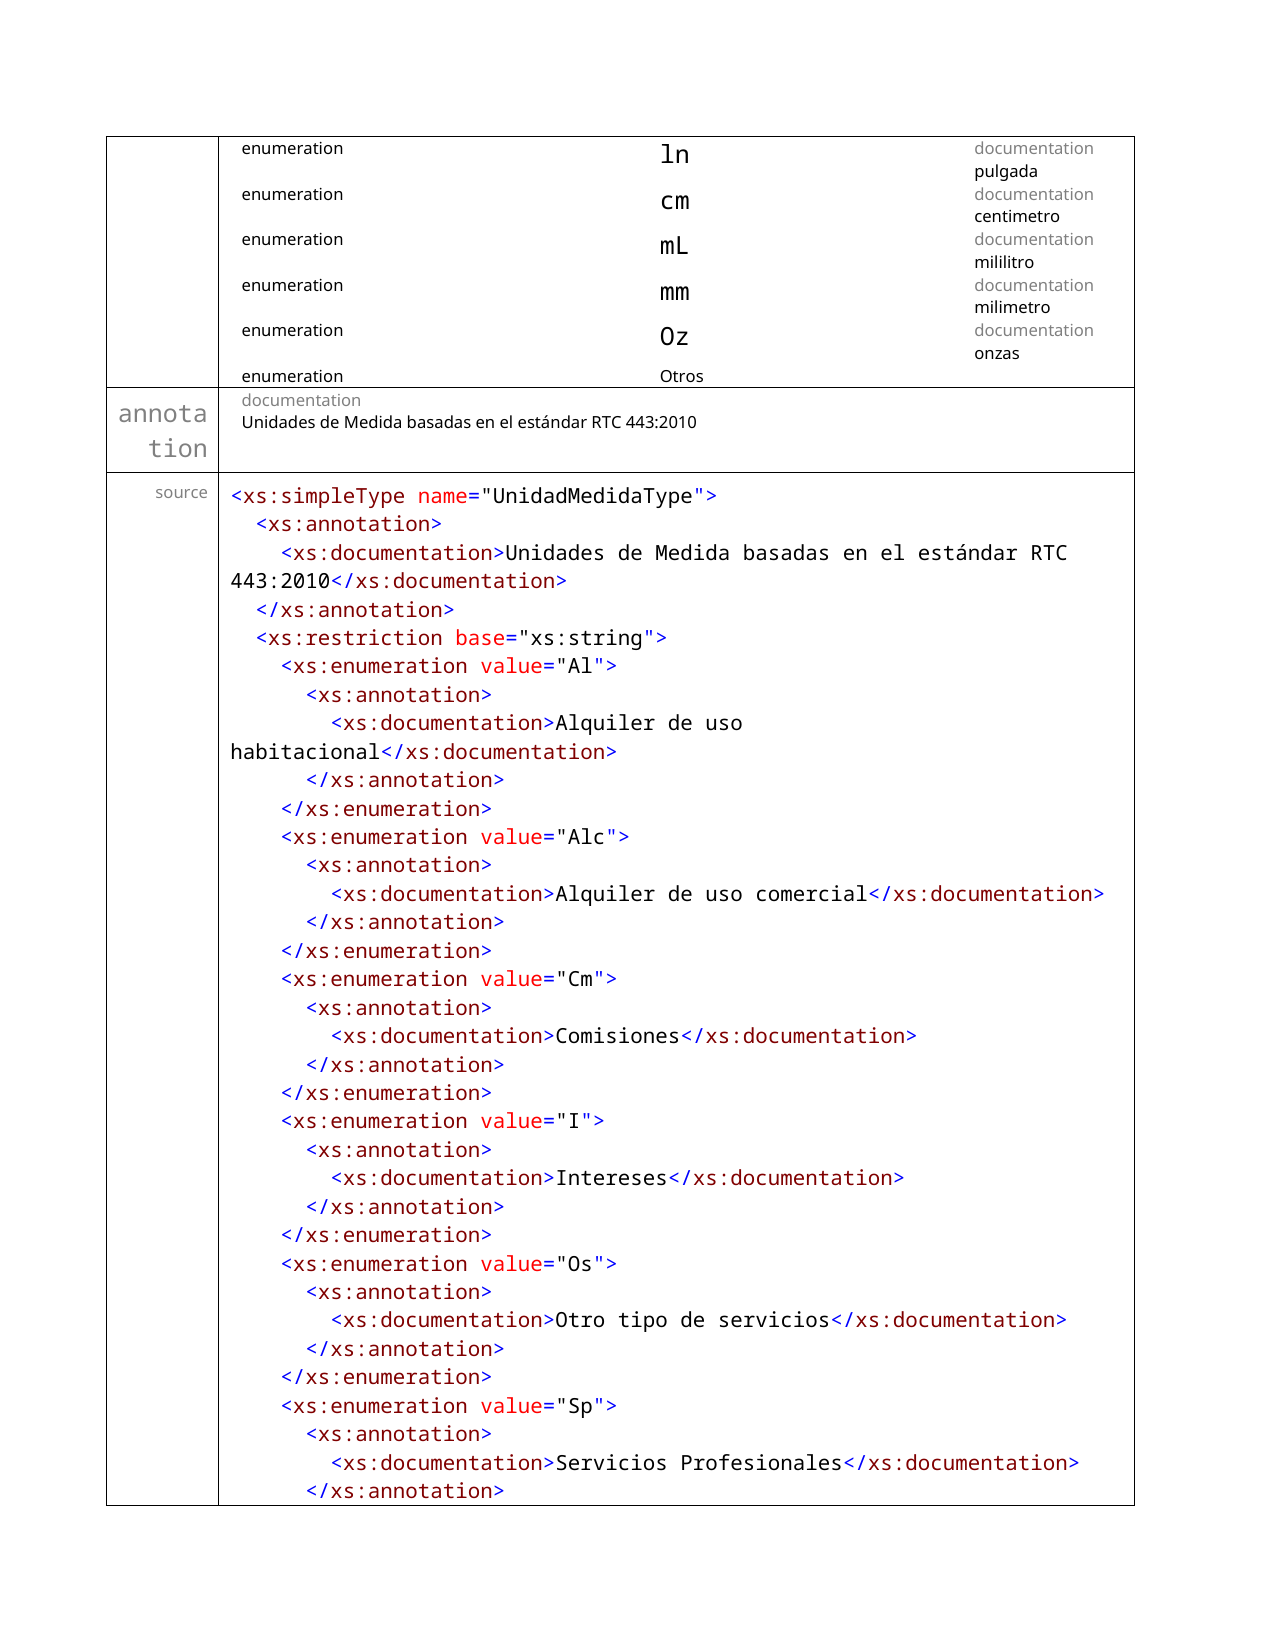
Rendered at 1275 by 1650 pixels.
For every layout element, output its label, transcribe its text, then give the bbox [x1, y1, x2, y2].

table_cell enumeration [230, 274, 648, 319]
table_cell enumeration [230, 137, 648, 182]
table_header documentation [963, 274, 1134, 296]
table_cell mL [648, 228, 952, 273]
table_header documentation [963, 319, 1134, 342]
table_cell ln [648, 137, 952, 182]
table_cell [952, 365, 1134, 387]
table_cell [219, 137, 1134, 387]
table_cell mililitro [963, 251, 1134, 273]
table_cell Oz [648, 319, 952, 364]
table_header documentation [963, 183, 1134, 205]
table_cell milimetro [963, 296, 1134, 319]
table_cell mm [648, 274, 952, 319]
table_cell [952, 228, 963, 273]
table_cell [952, 274, 963, 319]
table_cell Otros [648, 365, 952, 387]
table_cell [952, 137, 1134, 182]
table_cell Unidades de Medida basadas en el estándar RTC 443:2010 [230, 411, 1134, 434]
table_cell [952, 183, 963, 228]
table_cell <xs:simpleType name="UnidadMedidaType"> <xs:annotation> <xs:documentation>Unidades de Medida basadas en el estándar RTC 443:2010</xs:documentation> </xs:annotation> <xs:restriction base="xs:string"> <xs:enumeration value="Al"> <xs:annotation> <xs:documentation>Alquiler de uso habitacional</xs:documentation> </xs:annotation> </xs:enumeration> <xs:enumeration value="Alc"> <xs:annotation> <xs:documentation>Alquiler de uso comercial</xs:documentation> </xs:annotation> </xs:enumeration> <xs:enumeration value="Cm"> <xs:annotation> <xs:documentation>Comisiones</xs:documentation> </xs:annotation> </xs:enumeration> <xs:enumeration value="I"> <xs:annotation> <xs:documentation>Intereses</xs:documentation> </xs:annotation> </xs:enumeration> <xs:enumeration value="Os"> <xs:annotation> <xs:documentation>Otro tipo de servicios</xs:documentation> </xs:annotation> </xs:enumeration> <xs:enumeration value="Sp"> <xs:annotation> <xs:documentation>Servicios Profesionales</xs:documentation> </xs:annotation> [219, 473, 1134, 1505]
table_cell enumeration [230, 365, 648, 387]
table_cell onzas [963, 342, 1134, 364]
table_cell enumeration [230, 319, 648, 364]
table_cell cm [648, 183, 952, 228]
table_header documentation [230, 388, 1134, 411]
table_cell [107, 137, 218, 387]
table_header documentation [963, 137, 1134, 159]
table_cell centimetro [963, 205, 1134, 228]
table_cell enumeration [230, 183, 648, 228]
table_cell annotation [107, 388, 218, 472]
table_cell pulgada [963, 160, 1134, 182]
table_cell enumeration [230, 228, 648, 273]
table_header documentation [963, 228, 1134, 251]
table_cell [952, 319, 963, 364]
table_cell source [107, 473, 218, 1505]
table_cell [219, 388, 1134, 472]
